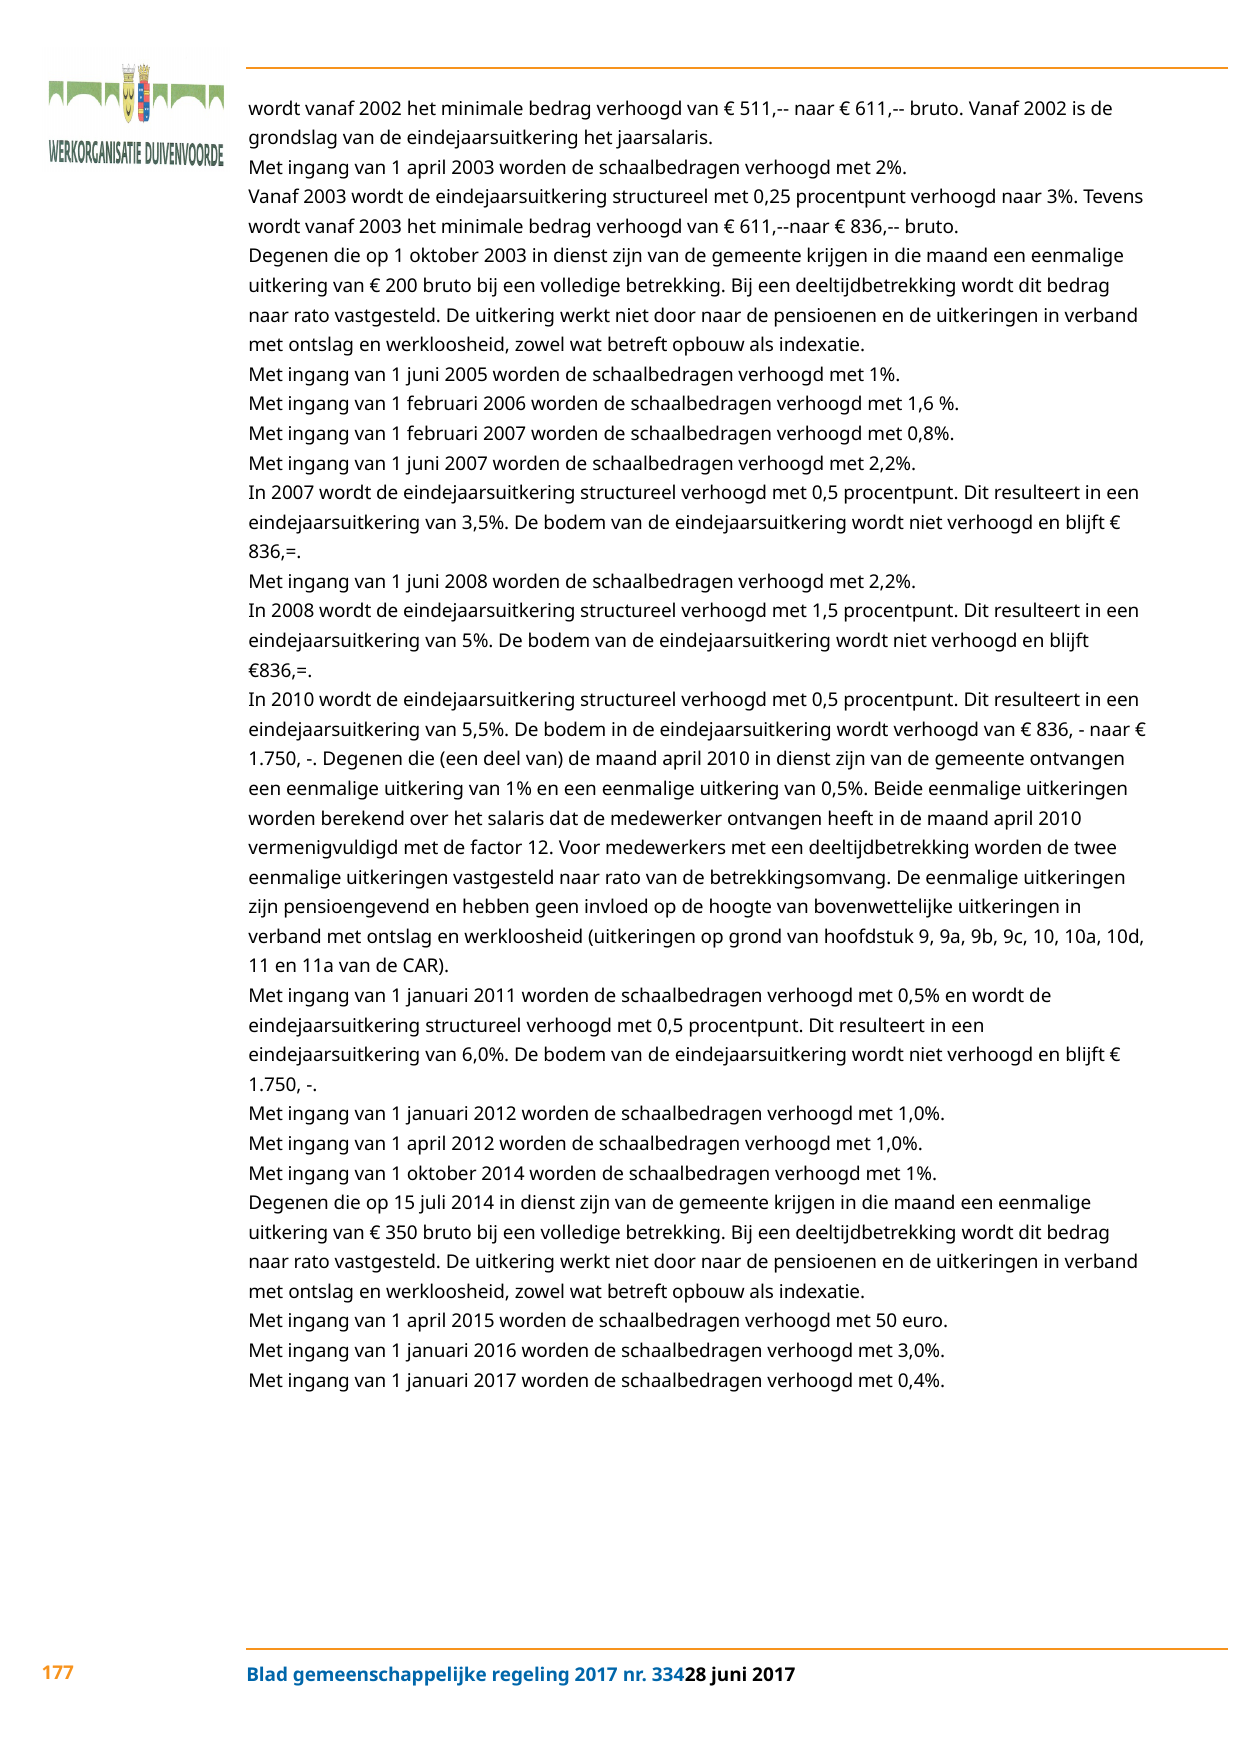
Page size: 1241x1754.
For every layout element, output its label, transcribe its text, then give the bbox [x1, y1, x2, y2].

text Met ingang van 1 januari 2012 worden de schaalbedragen verhoogd met 1,0%. [248, 1101, 1152, 1126]
text wordt vanaf 2002 het minimale bedrag verhoogd van € 511,-- naar € 611,-- bruto. Vanaf 2002 is de grondslag van de eindejaarsuitkering het jaarsalaris. [248, 95, 1152, 150]
picture [41, 47, 231, 172]
text In 2010 wordt de eindejaarsuitkering structureel verhoogd met 0,5 procentpunt. Dit resulteert in een eindejaarsuitkering van 5,5%. De bodem in de eindejaarsuitkering wordt verhoogd van € 836, - naar € 1.750, -. Degenen die (een deel van) de maand april 2010 in dienst zijn van de gemeente ontvangen een eenmalige uitkering van 1% en een eenmalige uitkering van 0,5%. Beide eenmalige uitkeringen worden berekend over het salaris dat de medewerker ontvangen heeft in de maand april 2010 vermenigvuldigd met de factor 12. Voor medewerkers met een deeltijdbetrekking worden de twee eenmalige uitkeringen vastgesteld naar rato van de betrekkingsomvang. De eenmalige uitkeringen zijn pensioengevend en hebben geen invloed op de hoogte van bovenwettelijke uitkeringen in verband met ontslag en werkloosheid (uitkeringen op grond van hoofdstuk 9, 9a, 9b, 9c, 10, 10a, 10d, 11 en 11a van de CAR). [248, 686, 1152, 978]
text Met ingang van 1 april 2003 worden de schaalbedragen verhoogd met 2%. [248, 154, 1152, 180]
text Met ingang van 1 april 2015 worden de schaalbedragen verhoogd met 50 euro. [248, 1308, 1152, 1333]
text Degenen die op 1 oktober 2003 in dienst zijn van de gemeente krijgen in die maand een eenmalige uitkering van € 200 bruto bij een volledige betrekking. Bij een deeltijdbetrekking wordt dit bedrag naar rato vastgesteld. De uitkering werkt niet door naar de pensioenen en de uitkeringen in verband met ontslag en werkloosheid, zowel wat betreft opbouw als indexatie. [248, 243, 1152, 357]
text Met ingang van 1 oktober 2014 worden de schaalbedragen verhoogd met 1%. [248, 1160, 1152, 1186]
text In 2008 wordt de eindejaarsuitkering structureel verhoogd met 1,5 procentpunt. Dit resulteert in een eindejaarsuitkering van 5%. De bodem van de eindejaarsuitkering wordt niet verhoogd en blijft €836,=. [248, 598, 1152, 683]
text Met ingang van 1 januari 2011 worden de schaalbedragen verhoogd met 0,5% en wordt de eindejaarsuitkering structureel verhoogd met 0,5 procentpunt. Dit resulteert in een eindejaarsuitkering van 6,0%. De bodem van de eindejaarsuitkering wordt niet verhoogd en blijft € 1.750, -. [248, 982, 1152, 1097]
text In 2007 wordt de eindejaarsuitkering structureel verhoogd met 0,5 procentpunt. Dit resulteert in een eindejaarsuitkering van 3,5%. De bodem van de eindejaarsuitkering wordt niet verhoogd en blijft € 836,=. [248, 479, 1152, 564]
text Degenen die op 15 juli 2014 in dienst zijn van de gemeente krijgen in die maand een eenmalige uitkering van € 350 bruto bij een volledige betrekking. Bij een deeltijdbetrekking wordt dit bedrag naar rato vastgesteld. De uitkering werkt niet door naar de pensioenen en de uitkeringen in verband met ontslag en werkloosheid, zowel wat betreft opbouw als indexatie. [248, 1189, 1152, 1304]
text Met ingang van 1 april 2012 worden de schaalbedragen verhoogd met 1,0%. [248, 1130, 1152, 1156]
text Met ingang van 1 juni 2008 worden de schaalbedragen verhoogd met 2,2%. [248, 568, 1152, 594]
text Met ingang van 1 juni 2005 worden de schaalbedragen verhoogd met 1%. [248, 361, 1152, 387]
text Met ingang van 1 januari 2016 worden de schaalbedragen verhoogd met 3,0%. [248, 1337, 1152, 1363]
text Vanaf 2003 wordt de eindejaarsuitkering structureel met 0,25 procentpunt verhoogd naar 3%. Tevens wordt vanaf 2003 het minimale bedrag verhoogd van € 611,--naar € 836,-- bruto. [248, 183, 1152, 239]
text Met ingang van 1 juni 2007 worden de schaalbedragen verhoogd met 2,2%. [248, 450, 1152, 476]
text Met ingang van 1 januari 2017 worden de schaalbedragen verhoogd met 0,4%. [248, 1367, 1152, 1393]
text Met ingang van 1 februari 2006 worden de schaalbedragen verhoogd met 1,6 %. [248, 391, 1152, 416]
text Met ingang van 1 februari 2007 worden de schaalbedragen verhoogd met 0,8%. [248, 420, 1152, 446]
